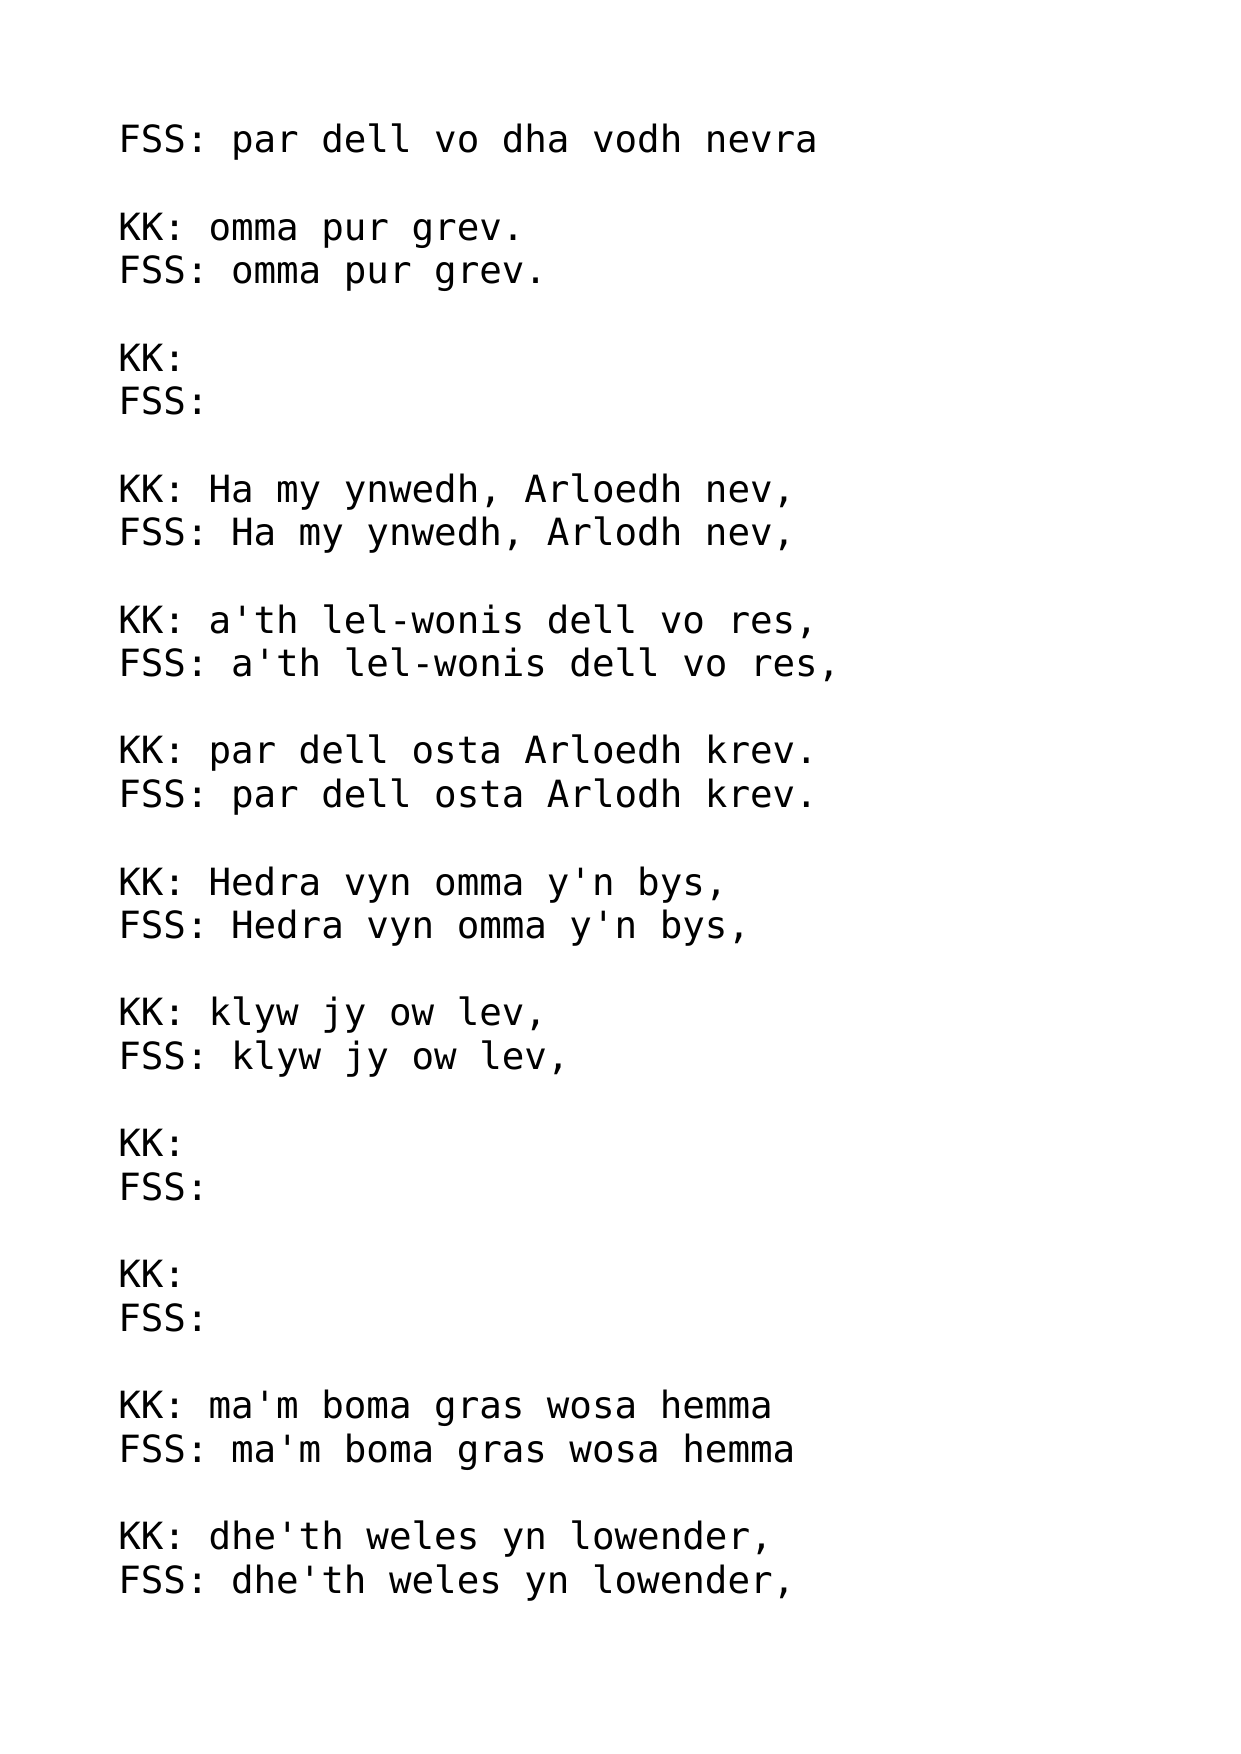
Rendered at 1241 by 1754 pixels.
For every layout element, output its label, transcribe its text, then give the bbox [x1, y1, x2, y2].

text FSS: klyw jy ow lev, [118, 1035, 1122, 1078]
text FSS: ma'm boma gras wosa hemma [118, 1427, 1122, 1471]
text KK: ma'm boma gras wosa hemma [118, 1384, 1122, 1427]
text KK: dhe'th weles yn lowender, [118, 1515, 1122, 1558]
text FSS: [118, 1297, 1122, 1340]
text FSS: a'th lel-wonis dell vo res, [118, 642, 1122, 686]
text FSS: par dell osta Arlodh krev. [118, 773, 1122, 816]
text KK: omma pur grev. [118, 205, 1122, 249]
text FSS: Hedra vyn omma y'n bys, [118, 904, 1122, 947]
text KK: [118, 1253, 1122, 1297]
text FSS: dhe'th weles yn lowender, [118, 1558, 1122, 1602]
text KK: a'th lel-wonis dell vo res, [118, 598, 1122, 642]
text KK: Ha my ynwedh, Arloedh nev, [118, 467, 1122, 511]
text KK: [118, 336, 1122, 380]
text KK: [118, 1122, 1122, 1166]
text KK: klyw jy ow lev, [118, 991, 1122, 1035]
text KK: par dell osta Arloedh krev. [118, 729, 1122, 773]
text KK: Hedra vyn omma y'n bys, [118, 860, 1122, 904]
text FSS: [118, 1166, 1122, 1209]
text FSS: [118, 380, 1122, 424]
text FSS: par dell vo dha vodh nevra [118, 118, 1122, 162]
text FSS: Ha my ynwedh, Arlodh nev, [118, 511, 1122, 554]
text FSS: omma pur grev. [118, 249, 1122, 293]
